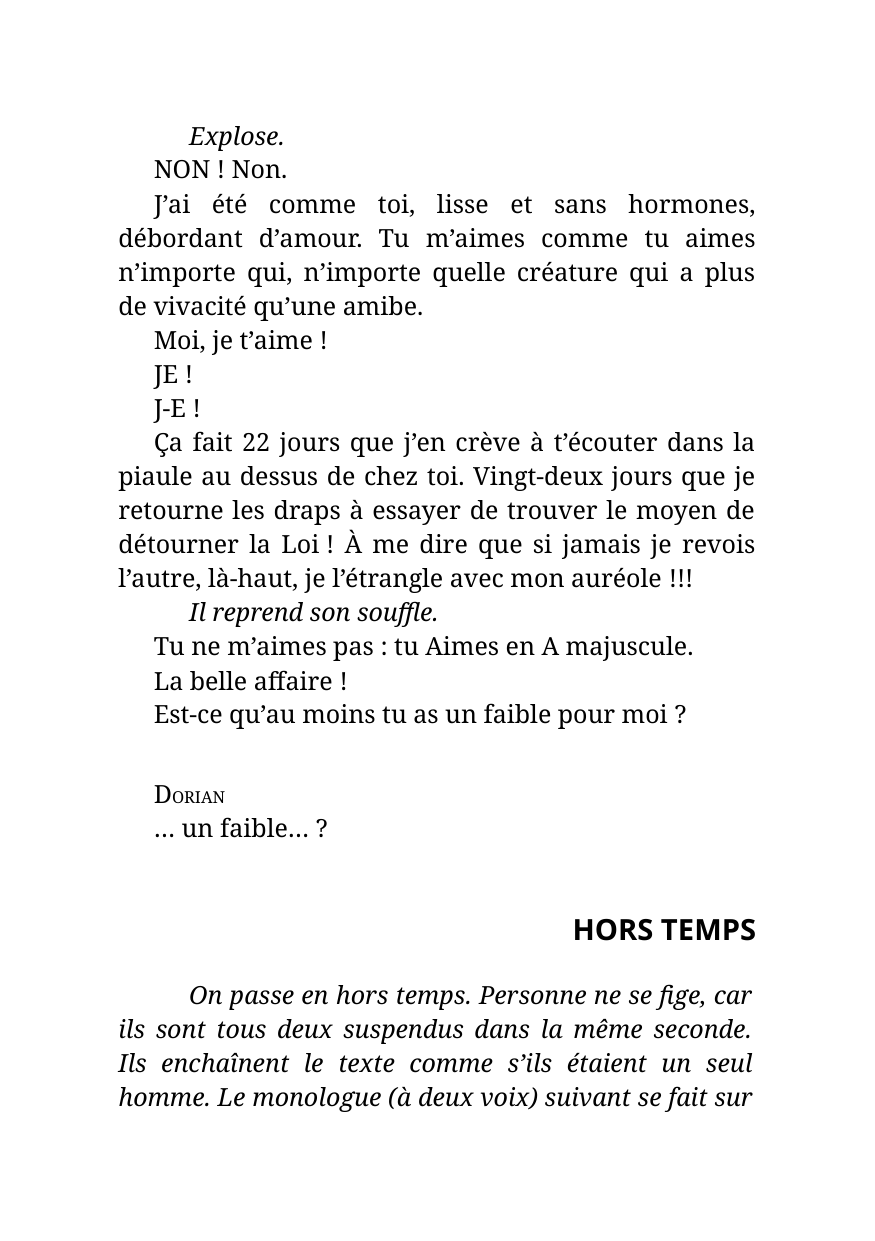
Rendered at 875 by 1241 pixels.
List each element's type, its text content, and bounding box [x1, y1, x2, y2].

text On passe en hors temps. Personne ne se fige, car ils sont tous deux suspendus dans la même seconde. Ils enchaînent le texte comme s’ils étaient un seul homme. Le monologue (à deux voix) suivant se fait sur [118, 978, 756, 1114]
text JE ! [118, 357, 756, 391]
subtitle HORS TEMPS [118, 909, 756, 948]
text J-E ! [118, 391, 756, 425]
text NON ! Non. [118, 152, 756, 186]
text Moi, je t’aime ! [118, 322, 756, 357]
text La belle affaire ! [118, 663, 756, 697]
text Explose. [118, 118, 756, 152]
text Il reprend son souffle. [118, 595, 756, 629]
text J’ai été comme toi, lisse et sans hormones, débordant d’amour. Tu m’aimes comme tu aimes n’importe qui, n’importe quelle créature qui a plus de vivacité qu’une amibe. [118, 186, 756, 322]
text Est-ce qu’au moins tu as un faible pour moi ? [118, 697, 756, 731]
text Dorian [118, 777, 756, 811]
text … un faible… ? [118, 811, 756, 845]
text Ça fait 22 jours que j’en crève à t’écouter dans la piaule au dessus de chez toi. Vingt-deux jours que je retourne les draps à essayer de trouver le moyen de détourner la Loi ! À me dire que si jamais je revois l’autre, là-haut, je l’étrangle avec mon auréole !!! [118, 425, 756, 595]
text Tu ne m’aimes pas : tu Aimes en A majuscule. [118, 629, 756, 663]
